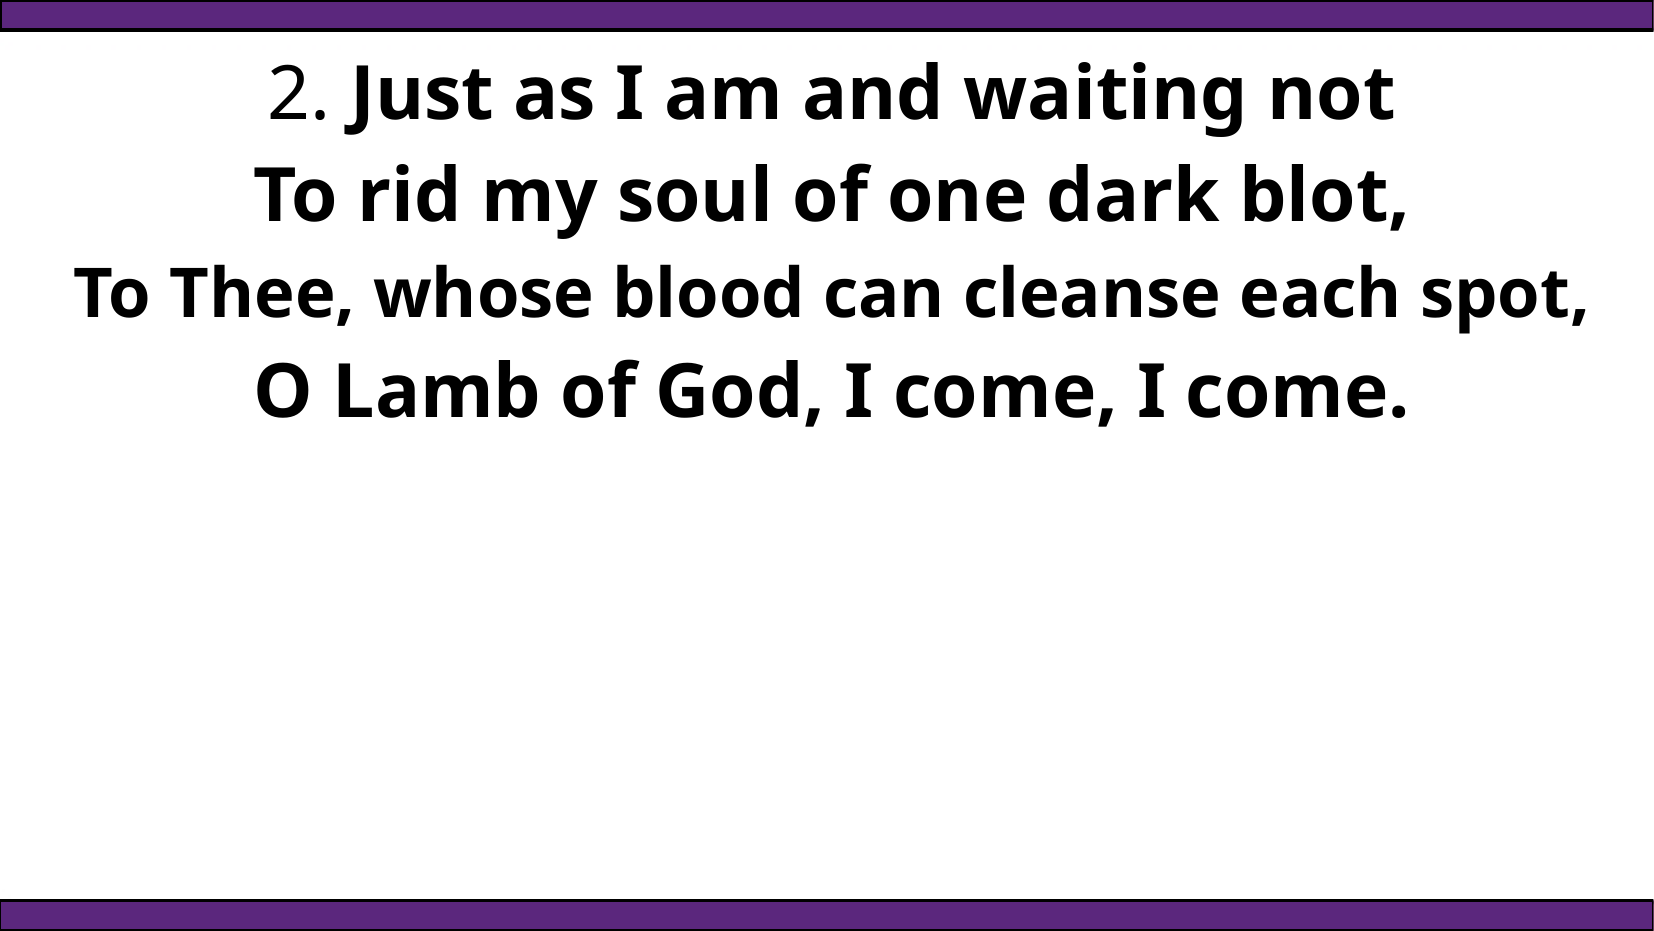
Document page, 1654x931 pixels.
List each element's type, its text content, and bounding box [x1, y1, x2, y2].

text_box [0, 900, 1654, 931]
text_box 2. Just as I am and waiting not To rid my soul of one dark blot, To Thee, whose blood can cleanse each spot, O Lamb of God, I come, I come. [45, 31, 1621, 438]
text_box [0, 0, 1654, 31]
picture [0, 31, 1654, 900]
